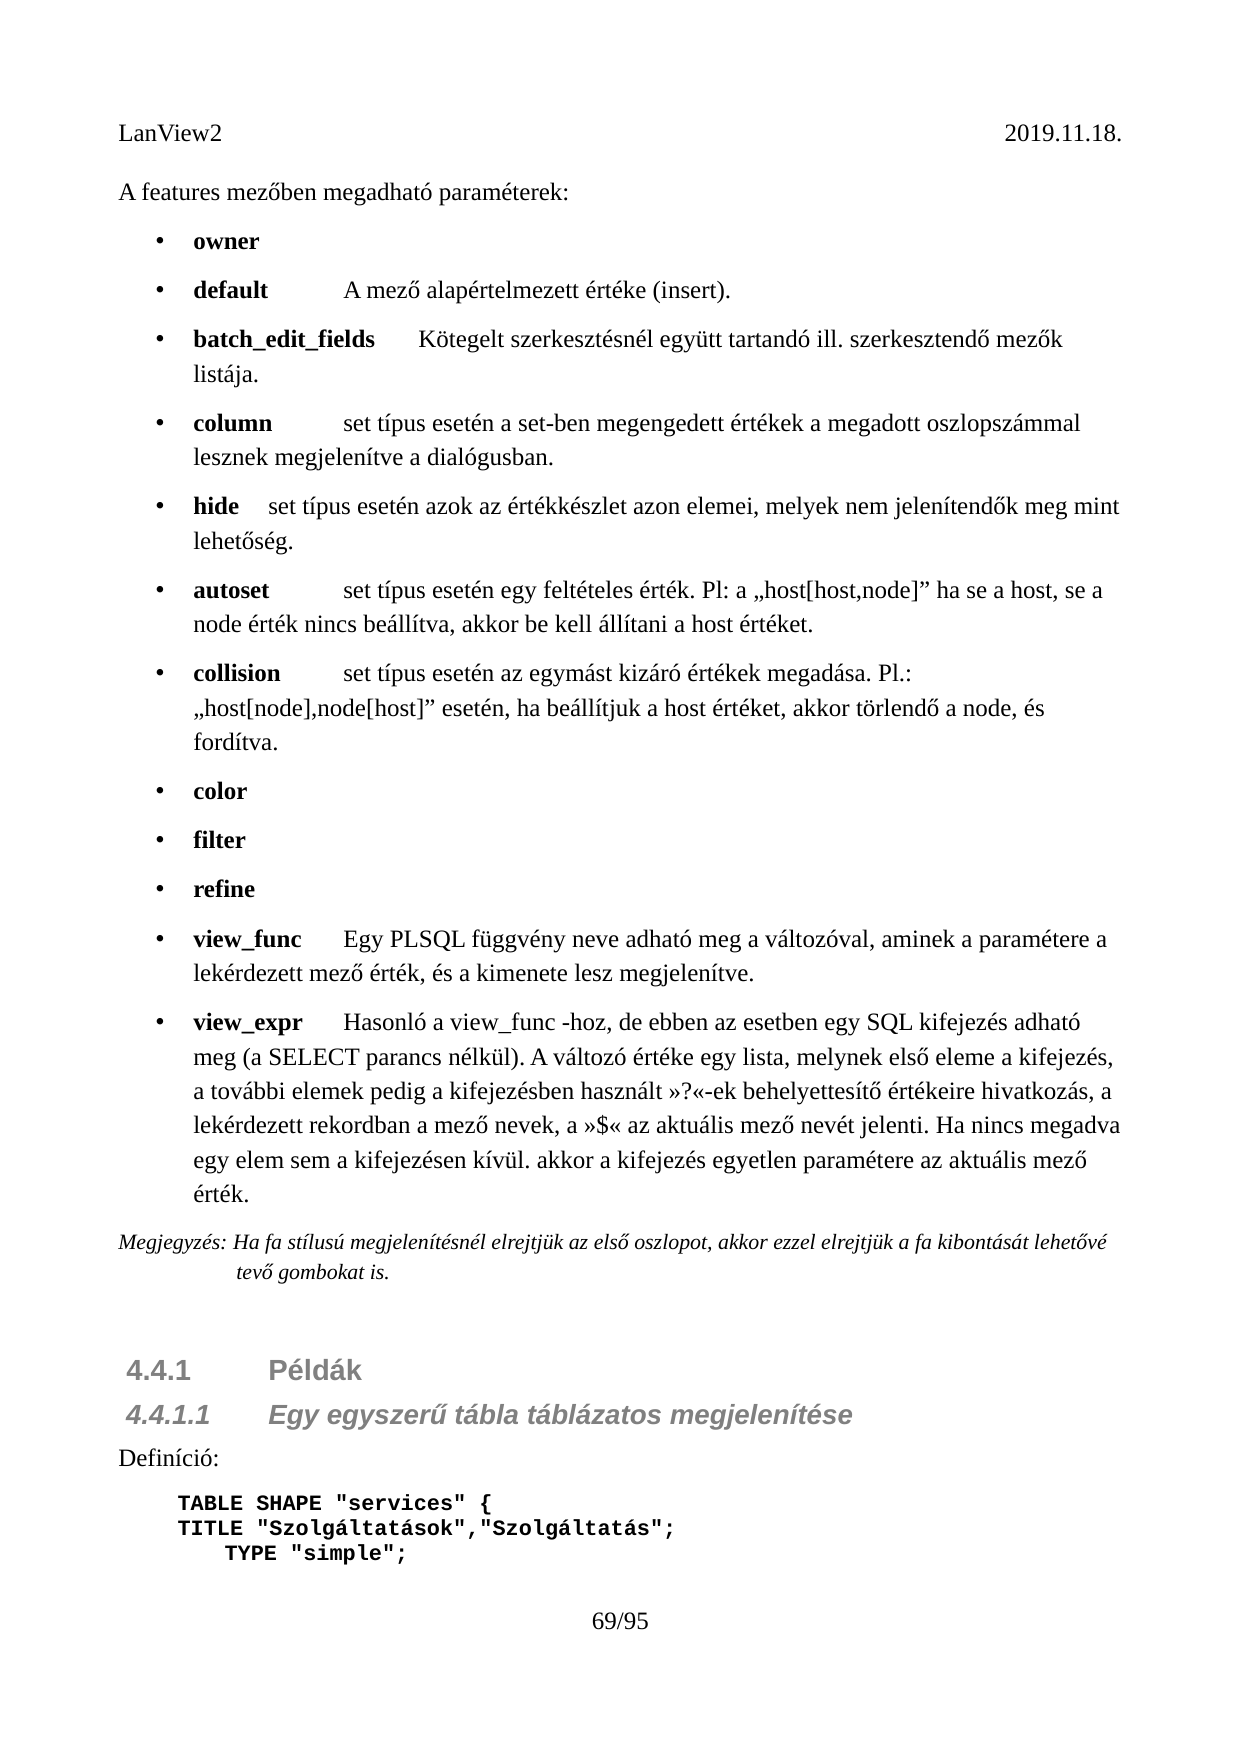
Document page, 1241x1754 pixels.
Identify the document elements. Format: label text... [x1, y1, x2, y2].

text A features mezőben megadható paraméterek: [118, 177, 1122, 206]
list column set típus esetén a set-ben megengedett értékek a megadott oszlopszámmal lesznek megjelenítve a dialógusban. [156, 408, 1122, 471]
list view_expr Hasonló a view_func -hoz, de ebben az esetben egy SQL kifejezés adható meg (a SELECT parancs nélkül). A változó értéke egy lista, melynek első eleme a kifejezés, a további elemek pedig a kifejezésben használt »?«-ek behelyettesítő értékeire hivatkozás, a lekérdezett rekordban a mező nevek, a »$« az aktuális mező nevét jelenti. Ha nincs megadva egy elem sem a kifejezésen kívül. akkor a kifejezés egyetlen paramétere az aktuális mező érték. [156, 1007, 1122, 1208]
text Definíció: [118, 1443, 1122, 1472]
list autoset set típus esetén egy feltételes érték. Pl: a „host[host,node]” ha se a host, se a node érték nincs beállítva, akkor be kell állítani a host értéket. [156, 575, 1122, 638]
text TABLE SHAPE "services" { TITLE "Szolgáltatások","Szolgáltatás"; TYPE "simple"; [177, 1492, 1122, 1567]
list refine [156, 874, 1122, 903]
list default A mező alapértelmezett értéke (insert). [156, 275, 1122, 304]
subtitle Egy egyszerű tábla táblázatos megjelenítése [118, 1399, 1122, 1431]
list hide set típus esetén azok az értékkészlet azon elemei, melyek nem jelenítendők meg mint lehetőség. [156, 491, 1122, 554]
list color [156, 776, 1122, 805]
list filter [156, 826, 1122, 854]
list collision set típus esetén az egymást kizáró értékek megadása. Pl.: „host[node],node[host]” esetén, ha beállítjuk a host értéket, akkor törlendő a node, és fordítva. [156, 658, 1122, 756]
subtitle Példák [118, 1353, 1122, 1386]
list batch_edit_fields Kötegelt szerkesztésnél együtt tartandó ill. szerkesztendő mezők listája. [156, 324, 1122, 387]
text Megjegyzés: Ha fa stílusú megjelenítésnél elrejtjük az első oszlopot, akkor ezzel elrejtjük a fa kibontását lehetővé tevő gombokat is. [118, 1229, 1122, 1284]
list owner [156, 226, 1122, 255]
list view_func Egy PLSQL függvény neve adható meg a változóval, aminek a paramétere a lekérdezett mező érték, és a kimenete lesz megjelenítve. [156, 924, 1122, 987]
